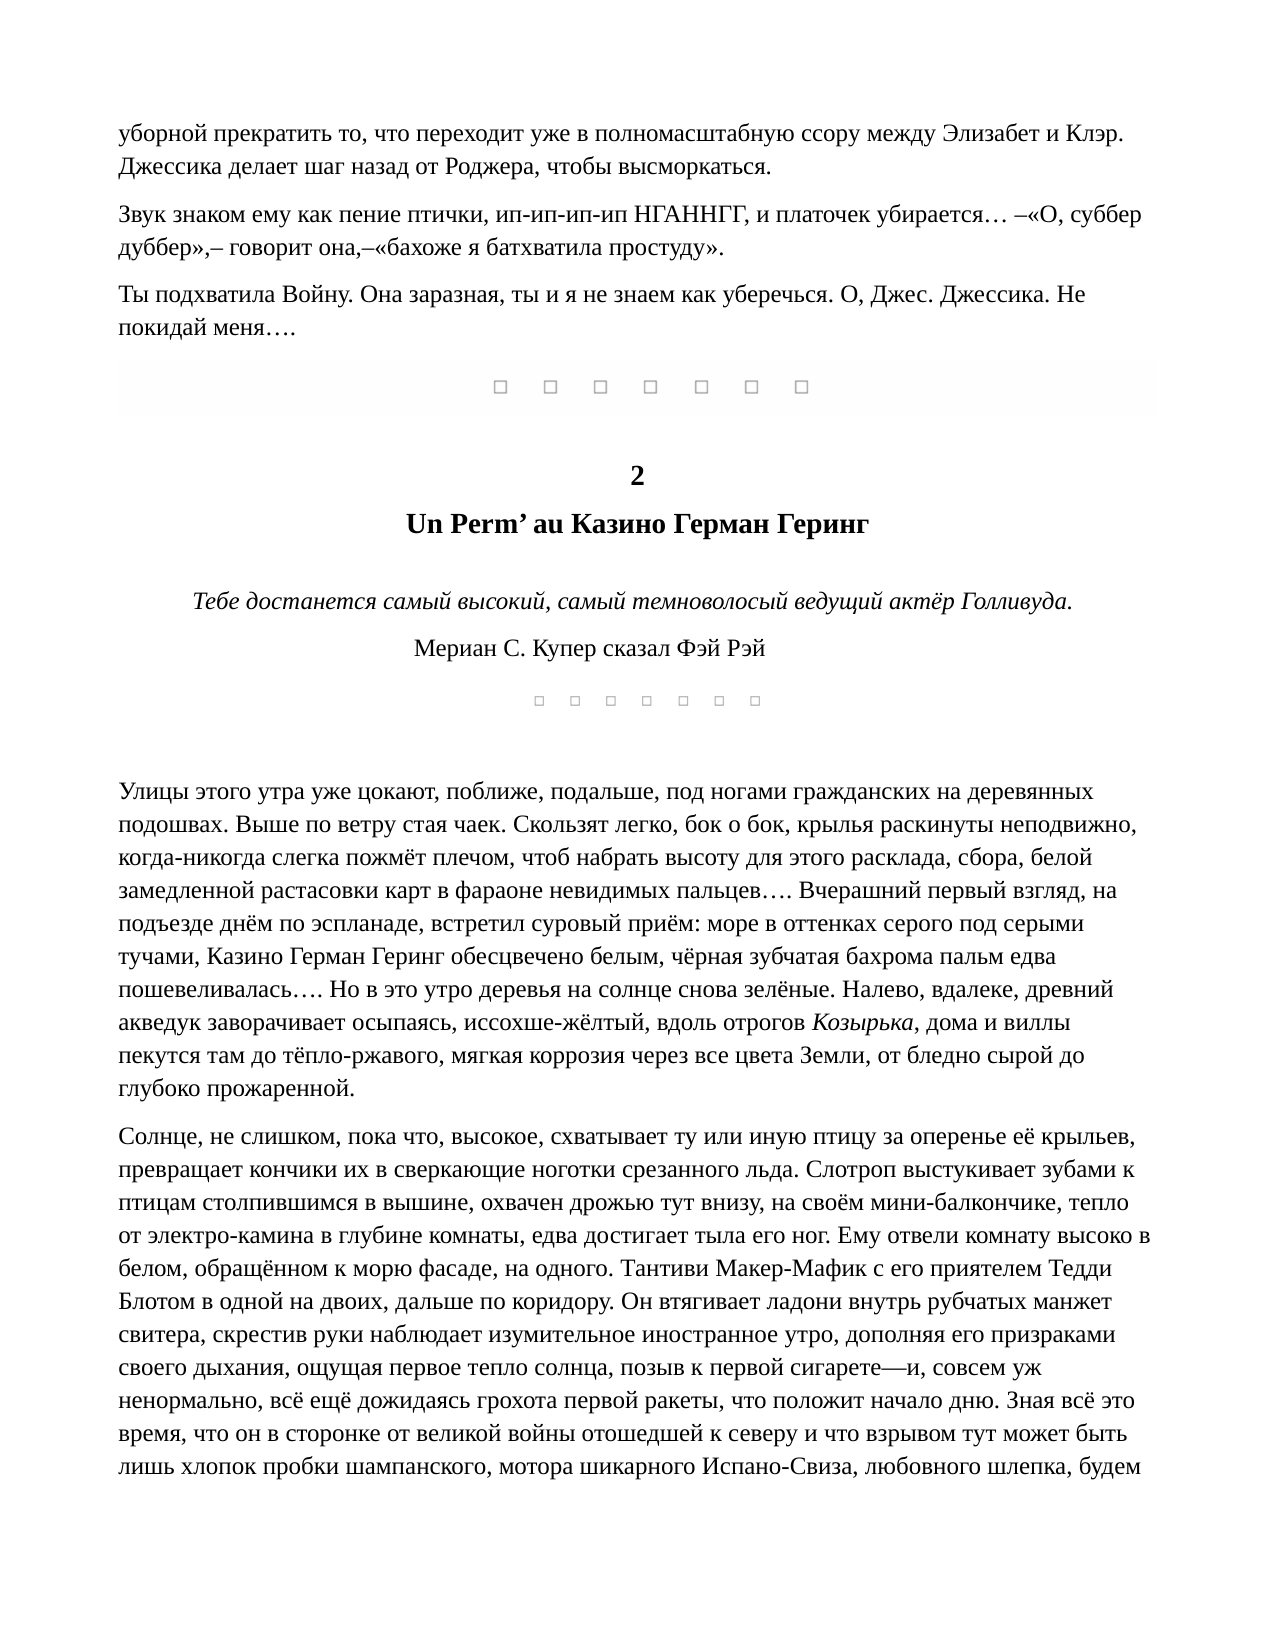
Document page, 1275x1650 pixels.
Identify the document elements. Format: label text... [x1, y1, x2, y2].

picture [265, 681, 1010, 721]
text Ты подхватила Войну. Она заразная, ты и я не знаем как уберечься. О, Джес. Джессика. Не покидай меня…. [118, 279, 1157, 341]
text Тебе достанется самый высокий, самый темноволосый ведущий актёр Голливуда. [192, 586, 1157, 615]
text Улицы этого утра уже цокают, поближе, подальше, под ногами гражданских на деревянных подошвах. Выше по ветру стая чаек. Скользят легко, бок о бок, крылья раскинуты неподвижно, когда-никогда слегка пожмёт плечом, чтоб набрать высоту для этого расклада, сбора, белой замедленной растасовки карт в фараоне невидимых пальцев…. Вчерашний первый взгляд, на подъезде днём по эспланаде, встретил суровый приём: море в оттенках серого под серыми тучами, Казино Герман Геринг обесцвечено белым, чёрная зубчатая бахрома пальм едва пошевеливалась…. Но в это утро деревья на солнце снова зелёные. Налево, вдалеке, древний акведук заворачивает осыпаясь, иссохше-жёлтый, вдоль отрогов Козырька, дома и виллы пекутся там до тёпло-ржавого, мягкая коррозия через все цвета Земли, от бледно сырой до глубоко прожаренной. [118, 776, 1157, 1102]
subtitle Un Perm’ au Казино Герман Геринг [118, 506, 1157, 573]
picture [118, 360, 1157, 415]
text Солнце, не слишком, пока что, высокое, схватывает ту или иную птицу за оперенье её крыльев, превращает кончики их в сверкающие ноготки срезанного льда. Слотроп выстукивает зубами к птицам столпившимся в вышине, охвачен дрожью тут внизу, на своём мини-балкончике, тепло от электро-камина в глубине комнаты, едва достигает тыла его ног. Ему отвели комнату высоко в белом, обращённом к морю фасаде, на одного. Тантиви Макер-Мафик с его приятелем Тедди Блотом в одной на двоих, дальше по коридору. Он втягивает ладони внутрь рубчатых манжет свитера, скрестив руки наблюдает изумительное иностранное утро, дополняя его призраками своего дыхания, ощущая первое тепло солнца, позыв к первой сигарете—и, совсем уж ненормально, всё ещё дожидаясь грохота первой ракеты, что положит начало дню. Зная всё это время, что он в сторонке от великой войны отошедшей к северу и что взрывом тут может быть лишь хлопок пробки шампанского, мотора шикарного Испано-Свиза, любовного шлепка, будем [118, 1121, 1157, 1480]
text Звук знаком ему как пение птички, ип-ип-ип-ип НГАННГГ, и платочек убирается… –«О, суббер дуббер»,– говорит она,–«бахоже я батхватила простуду». [118, 199, 1157, 261]
subtitle 2 [118, 458, 1157, 492]
text уборной прекратить то, что переходит уже в полномасштабную ссору между Элизабет и Клэр. Джессика делает шаг назад от Роджера, чтобы высморкаться. [118, 118, 1157, 180]
text Мериан С. Купер сказал Фэй Рэй [413, 633, 1157, 662]
